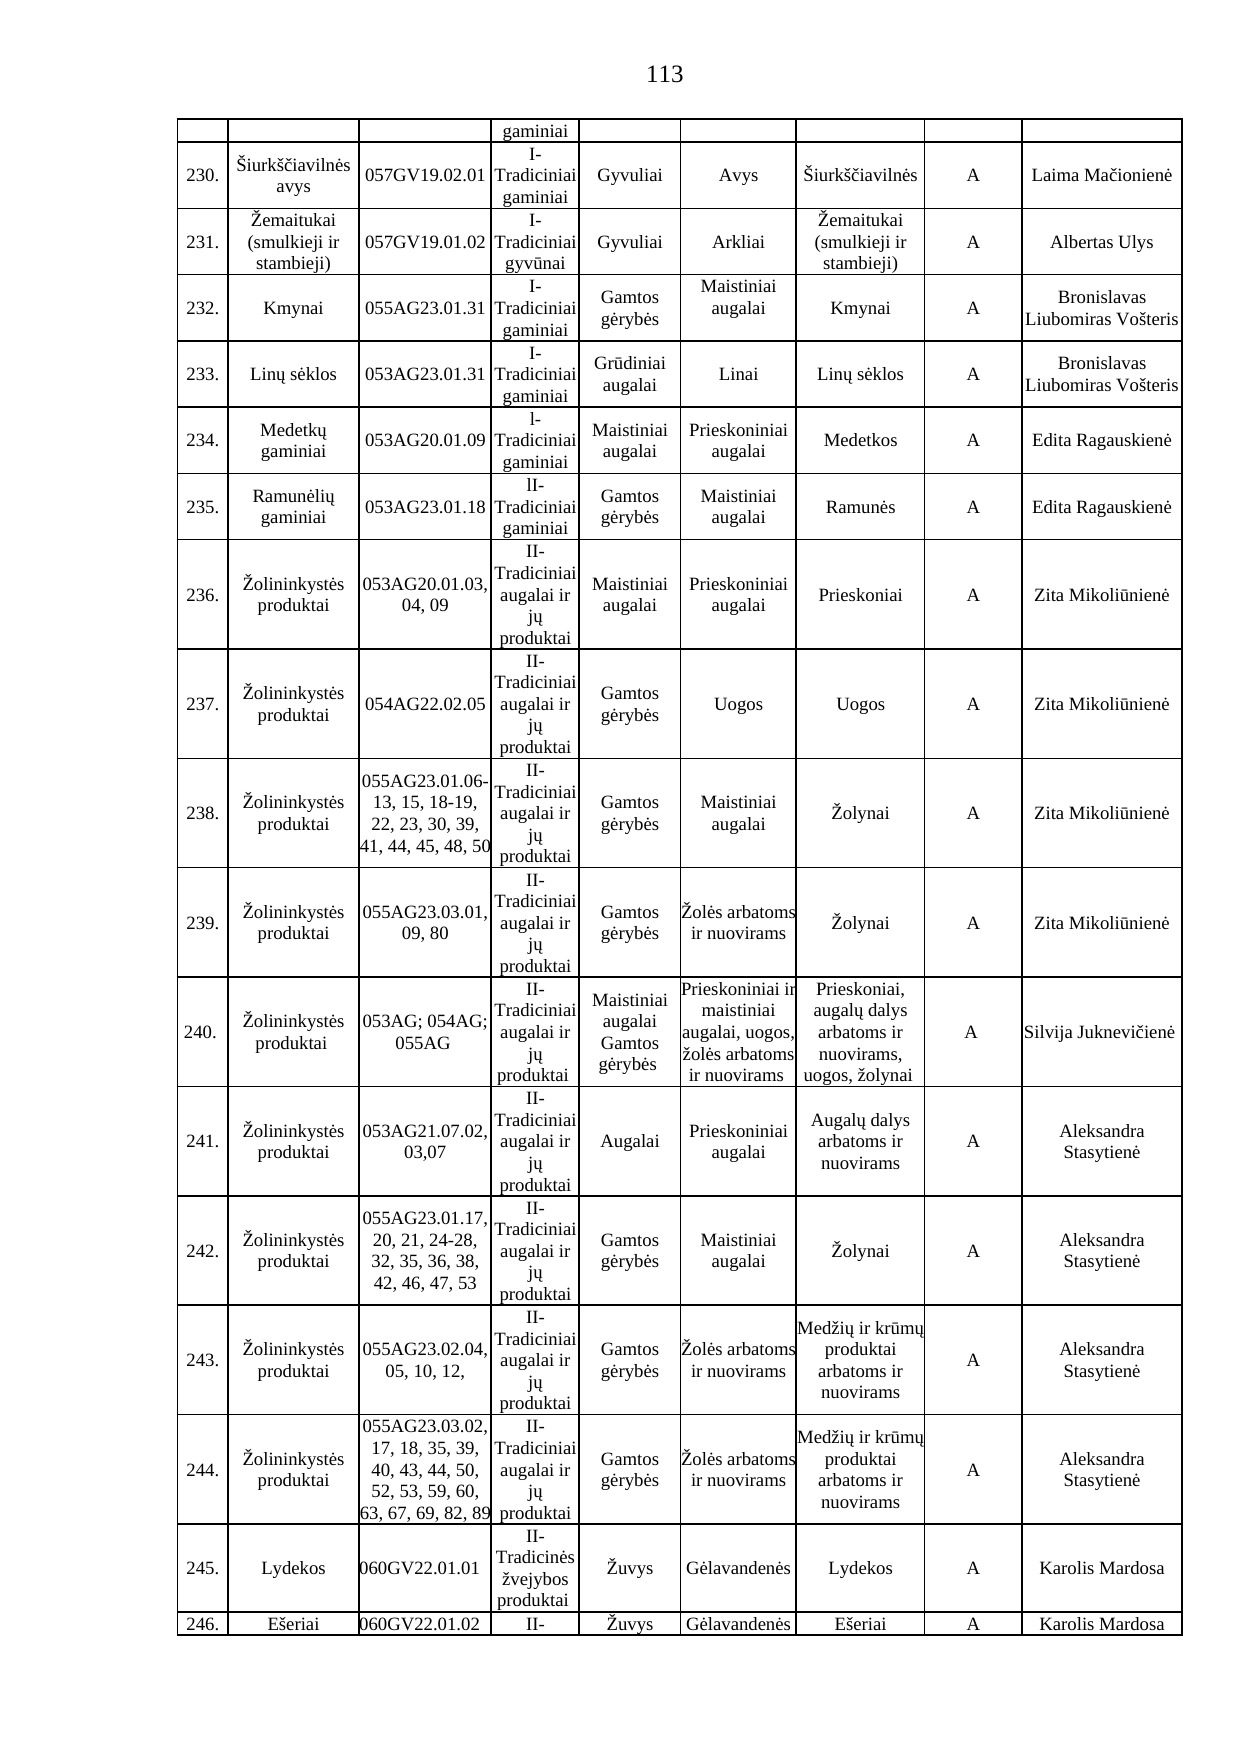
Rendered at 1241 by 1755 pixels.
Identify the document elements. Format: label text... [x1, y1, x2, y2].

table_cell 240. [178, 978, 227, 1086]
table_cell II- Tradiciniai augalai ir jų produktai [492, 540, 578, 648]
table_cell II- Tradiciniai augalai ir jų produktai [492, 1087, 578, 1195]
table_cell Žolininkystės produktai [229, 1415, 358, 1523]
table_cell Ramunės [797, 474, 924, 539]
table_cell Maistiniai augalai [681, 759, 795, 867]
table_cell 238. [178, 759, 227, 867]
table_cell Ramunėlių gaminiai [229, 474, 358, 539]
table_cell Augalų dalys arbatoms ir nuovirams [797, 1087, 924, 1195]
table_cell A [925, 474, 1021, 539]
table_cell Medetkų gaminiai [229, 408, 358, 472]
table_cell 053AG20.01.03, 04, 09 [360, 540, 490, 648]
table_cell [1023, 120, 1181, 141]
table_cell A [925, 1087, 1021, 1195]
table_cell I-Tradiciniai gyvūnai [492, 209, 578, 274]
table_cell Gamtos gėrybės [580, 759, 680, 867]
table_cell A [925, 209, 1021, 274]
table_cell Karolis Mardosa [1023, 1525, 1181, 1611]
table_cell A [925, 759, 1021, 867]
table_cell II- Tradiciniai augalai ir jų produktai [492, 978, 578, 1086]
table_cell Žolės arbatoms ir nuovirams [681, 1415, 795, 1523]
table_cell A [925, 1306, 1021, 1414]
table_cell A [925, 540, 1021, 648]
table_cell II- Tradiciniai augalai ir jų produktai [492, 1197, 578, 1304]
table_cell II- [492, 1613, 578, 1634]
table_cell Žemaitukai (smulkieji ir stambieji) [797, 209, 924, 274]
table_cell Žolės arbatoms ir nuovirams [681, 868, 795, 976]
table_cell Grūdiniai augalai [580, 342, 680, 406]
table_cell lI-Tradiciniai gaminiai [492, 474, 578, 539]
table_cell Zita Mikoliūnienė [1023, 759, 1181, 867]
table_cell [925, 120, 1021, 141]
table_cell 236. [178, 540, 227, 648]
table_cell gaminiai [492, 120, 578, 141]
table_cell 053AG23.01.31 [360, 342, 490, 406]
table_cell A [925, 1525, 1021, 1611]
table_cell [797, 120, 924, 141]
table_cell Maistiniai augalai [580, 408, 680, 472]
table_cell Gamtos gėrybės [580, 650, 680, 757]
table_cell 241. [178, 1087, 227, 1195]
table_cell 055AG23.01.31 [360, 275, 490, 340]
table_cell 054AG22.02.05 [360, 650, 490, 757]
table_cell Prieskoniniai augalai [681, 1087, 795, 1195]
table_cell 233. [178, 342, 227, 406]
table_cell Avys [681, 143, 795, 207]
table_cell II- Tradiciniai augalai ir jų produktai [492, 1415, 578, 1523]
table_cell Prieskoniniai ir maistiniai augalai, uogos, žolės arbatoms ir nuovirams [681, 978, 795, 1086]
table_cell [580, 120, 680, 141]
table_cell Uogos [797, 650, 924, 757]
table_cell Žolynai [797, 1197, 924, 1304]
table_cell Lydekos [797, 1525, 924, 1611]
table_cell 230. [178, 143, 227, 207]
table_cell Prieskoniniai augalai [681, 408, 795, 472]
table_cell Žolynai [797, 868, 924, 976]
table_cell Žolininkystės produktai [229, 1306, 358, 1414]
table_cell Karolis Mardosa [1023, 1613, 1181, 1634]
table_cell Prieskoniai [797, 540, 924, 648]
table_cell Medžių ir krūmų produktai arbatoms ir nuovirams [797, 1415, 924, 1523]
table_cell Zita Mikoliūnienė [1023, 540, 1181, 648]
table_cell 057GV19.02.01 [360, 143, 490, 207]
table_cell Maistiniai augalai [580, 540, 680, 648]
table_cell 245. [178, 1525, 227, 1611]
table_cell Gamtos gėrybės [580, 474, 680, 539]
table_cell I-Tradiciniai gaminiai [492, 143, 578, 207]
table_cell Ešeriai [229, 1613, 358, 1634]
table_cell 053AG; 054AG; 055AG [360, 978, 490, 1086]
table_cell 055AG23.01.17, 20, 21, 24-28, 32, 35, 36, 38, 42, 46, 47, 53 [360, 1197, 490, 1304]
table_cell 055AG23.01.06-13, 15, 18-19, 22, 23, 30, 39, 41, 44, 45, 48, 50 [360, 759, 490, 867]
table_cell 055AG23.03.01, 09, 80 [360, 868, 490, 976]
table_cell Gamtos gėrybės [580, 1415, 680, 1523]
table_cell 060GV22.01.01 [360, 1525, 490, 1611]
table_cell Aleksandra Stasytienė [1023, 1197, 1181, 1304]
table_cell Žolininkystės produktai [229, 1197, 358, 1304]
table_cell [178, 120, 227, 141]
table_cell Lydekos [229, 1525, 358, 1611]
table_cell 234. [178, 408, 227, 472]
table_cell Šiurkščiavilnės [797, 143, 924, 207]
table_cell II- Tradiciniai augalai ir jų produktai [492, 868, 578, 976]
table_cell Kmynai [797, 275, 924, 340]
table_cell A [925, 1415, 1021, 1523]
table_cell Medetkos [797, 408, 924, 472]
table_cell II- Tradiciniai augalai ir jų produktai [492, 1306, 578, 1414]
table_cell Silvija Juknevičienė [1023, 978, 1181, 1086]
table_cell l-Tradiciniai gaminiai [492, 408, 578, 472]
table_cell Maistiniai augalai Gamtos gėrybės [580, 978, 680, 1086]
table_cell Žolininkystės produktai [229, 540, 358, 648]
table_cell A [925, 408, 1021, 472]
table_cell 053AG20.01.09 [360, 408, 490, 472]
table_cell 055AG23.03.02, 17, 18, 35, 39, 40, 43, 44, 50, 52, 53, 59, 60, 63, 67, 69, 82, 89 [360, 1415, 490, 1523]
table_cell 237. [178, 650, 227, 757]
table_cell Aleksandra Stasytienė [1023, 1415, 1181, 1523]
table_cell Žolininkystės produktai [229, 650, 358, 757]
table_cell Edita Ragauskienė [1023, 408, 1181, 472]
table_cell II- Tradiciniai augalai ir jų produktai [492, 759, 578, 867]
table_cell Zita Mikoliūnienė [1023, 650, 1181, 757]
table_cell Prieskoniniai augalai [681, 540, 795, 648]
table_cell Gyvuliai [580, 143, 680, 207]
table_cell A [925, 650, 1021, 757]
table_cell Ešeriai [797, 1613, 924, 1634]
table_cell 231. [178, 209, 227, 274]
table_cell A [925, 978, 1021, 1086]
table_cell [229, 120, 358, 141]
table_cell Žolės arbatoms ir nuovirams [681, 1306, 795, 1414]
table_cell A [925, 868, 1021, 976]
table_cell Žolininkystės produktai [229, 759, 358, 867]
table_cell Linų sėklos [229, 342, 358, 406]
table_cell Zita Mikoliūnienė [1023, 868, 1181, 976]
table_cell Žolynai [797, 759, 924, 867]
table_cell 057GV19.01.02 [360, 209, 490, 274]
table_cell Gėlavandenės [681, 1525, 795, 1611]
table_cell Gyvuliai [580, 209, 680, 274]
table_cell Arkliai [681, 209, 795, 274]
table_cell Gamtos gėrybės [580, 1306, 680, 1414]
table_cell 232. [178, 275, 227, 340]
table_cell Maistiniai augalai [681, 1197, 795, 1304]
table_cell Uogos [681, 650, 795, 757]
table_cell Žemaitukai (smulkieji ir stambieji) [229, 209, 358, 274]
table_cell I-Tradiciniai gaminiai [492, 275, 578, 340]
table_cell Aleksandra Stasytienė [1023, 1306, 1181, 1414]
table_cell 235. [178, 474, 227, 539]
table_cell Linai [681, 342, 795, 406]
table_cell A [925, 143, 1021, 207]
table_cell Kmynai [229, 275, 358, 340]
table_cell Šiurkščiavilnės avys [229, 143, 358, 207]
table_cell Gamtos gėrybės [580, 868, 680, 976]
table_cell 243. [178, 1306, 227, 1414]
table_cell A [925, 1197, 1021, 1304]
table_cell Albertas Ulys [1023, 209, 1181, 274]
table_cell 060GV22.01.02 [360, 1613, 490, 1634]
table_cell 244. [178, 1415, 227, 1523]
table_cell II- Tradiciniai augalai ir jų produktai [492, 650, 578, 757]
table_cell Žolininkystės produktai [229, 978, 358, 1086]
table_cell Linų sėklos [797, 342, 924, 406]
table_cell Gamtos gėrybės [580, 275, 680, 340]
table_cell Edita Ragauskienė [1023, 474, 1181, 539]
table_cell Žolininkystės produktai [229, 1087, 358, 1195]
table_cell Žuvys [580, 1525, 680, 1611]
table_cell Prieskoniai, augalų dalys arbatoms ir nuovirams, uogos, žolynai [797, 978, 924, 1086]
table_cell 053AG21.07.02, 03,07 [360, 1087, 490, 1195]
table_cell 055AG23.02.04, 05, 10, 12, [360, 1306, 490, 1414]
table_cell II- Tradicinės žvejybos produktai [492, 1525, 578, 1611]
table_cell Gėlavandenės [681, 1613, 795, 1634]
table_cell Medžių ir krūmų produktai arbatoms ir nuovirams [797, 1306, 924, 1414]
table_cell 246. [178, 1613, 227, 1634]
table_cell I-Tradiciniai gaminiai [492, 342, 578, 406]
table_cell [681, 120, 795, 141]
table_cell Gamtos gėrybės [580, 1197, 680, 1304]
table_cell Žolininkystės produktai [229, 868, 358, 976]
table_cell Bronislavas Liubomiras Vošteris [1023, 342, 1181, 406]
table_cell Žuvys [580, 1613, 680, 1634]
table_cell A [925, 1613, 1021, 1634]
table_cell Augalai [580, 1087, 680, 1195]
table_cell 053AG23.01.18 [360, 474, 490, 539]
table_cell Maistiniai augalai [681, 275, 795, 340]
table_cell Laima Mačionienė [1023, 143, 1181, 207]
table_cell Bronislavas Liubomiras Vošteris [1023, 275, 1181, 340]
table_cell A [925, 275, 1021, 340]
table_cell Maistiniai augalai [681, 474, 795, 539]
table_cell 242. [178, 1197, 227, 1304]
table_cell Aleksandra Stasytienė [1023, 1087, 1181, 1195]
table_cell [360, 120, 490, 141]
table_cell A [925, 342, 1021, 406]
table_cell 239. [178, 868, 227, 976]
